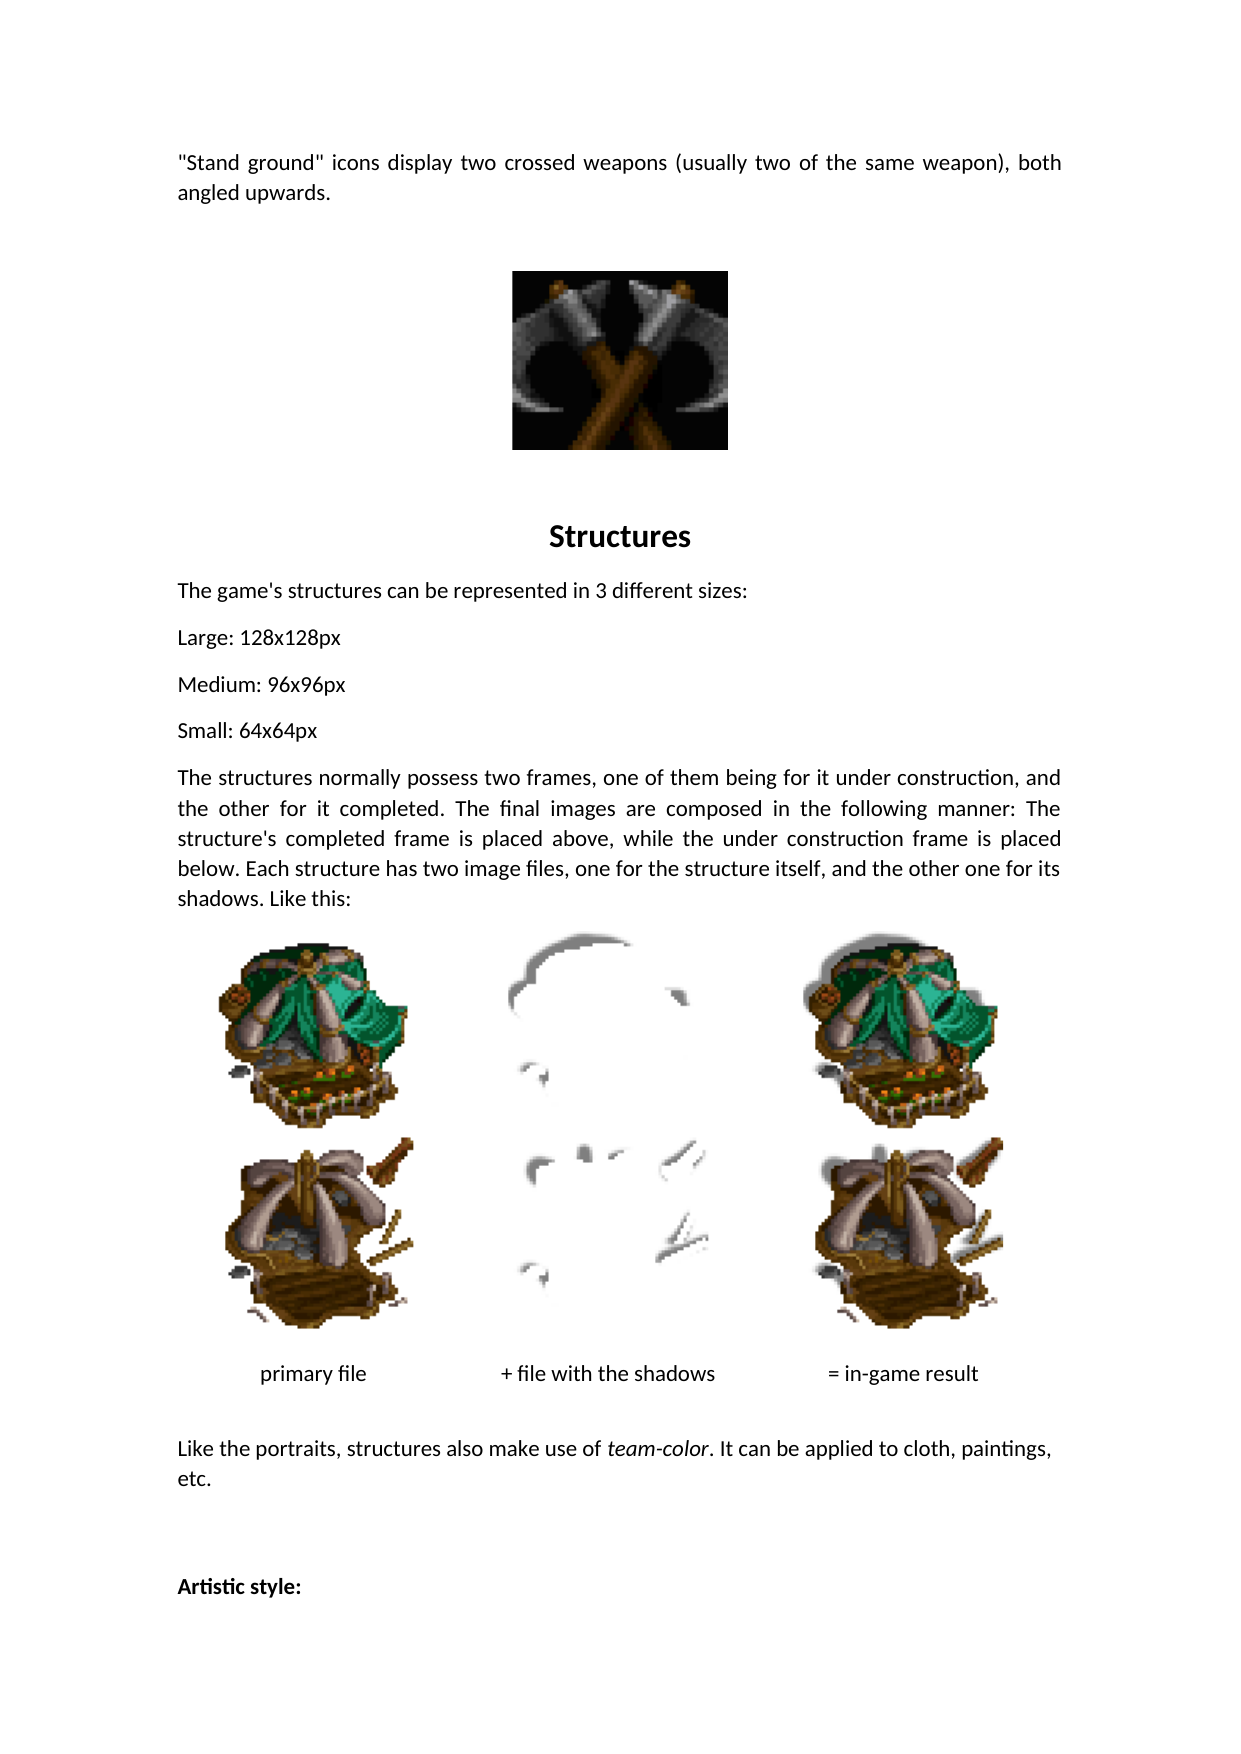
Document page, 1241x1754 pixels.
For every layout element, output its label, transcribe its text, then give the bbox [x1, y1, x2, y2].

picture [213, 931, 414, 1332]
text Like the portraits, structures also make use of team-color. It can be applied to cloth, paintings, etc. [177, 1434, 1063, 1492]
picture [512, 271, 728, 450]
table_header [461, 931, 508, 1331]
text The structures normally possess two frames, one of them being for it under construction, and the other for it completed. The final images are composed in the following manner: The structure's completed frame is placed above, while the under construction frame is placed below. Each structure has two image files, one for the structure itself, and the other one for its shadows. Like this: [177, 763, 1063, 912]
text "Stand ground" icons display two crossed weapons (usually two of the same weapon), both angled upwards. [177, 148, 1063, 206]
picture [803, 931, 1004, 1332]
text The game's structures can be represented in 3 different sizes: [177, 576, 1063, 604]
table_header [709, 931, 756, 1331]
table_header [1004, 931, 1051, 1331]
table_header [756, 931, 803, 1331]
text Large: 128x128px [177, 623, 1063, 651]
table_cell + file with the shadows [461, 1331, 756, 1387]
text Medium: 96x96px [177, 670, 1063, 698]
text Small: 64x64px [177, 717, 1063, 745]
text Artistic style: [177, 1572, 1063, 1600]
table_cell primary file [166, 1331, 461, 1387]
table_header [414, 931, 461, 1331]
table_header [166, 931, 213, 1331]
table_cell = in-game result [756, 1331, 1051, 1387]
text Structures [177, 515, 1063, 556]
picture [508, 931, 709, 1332]
